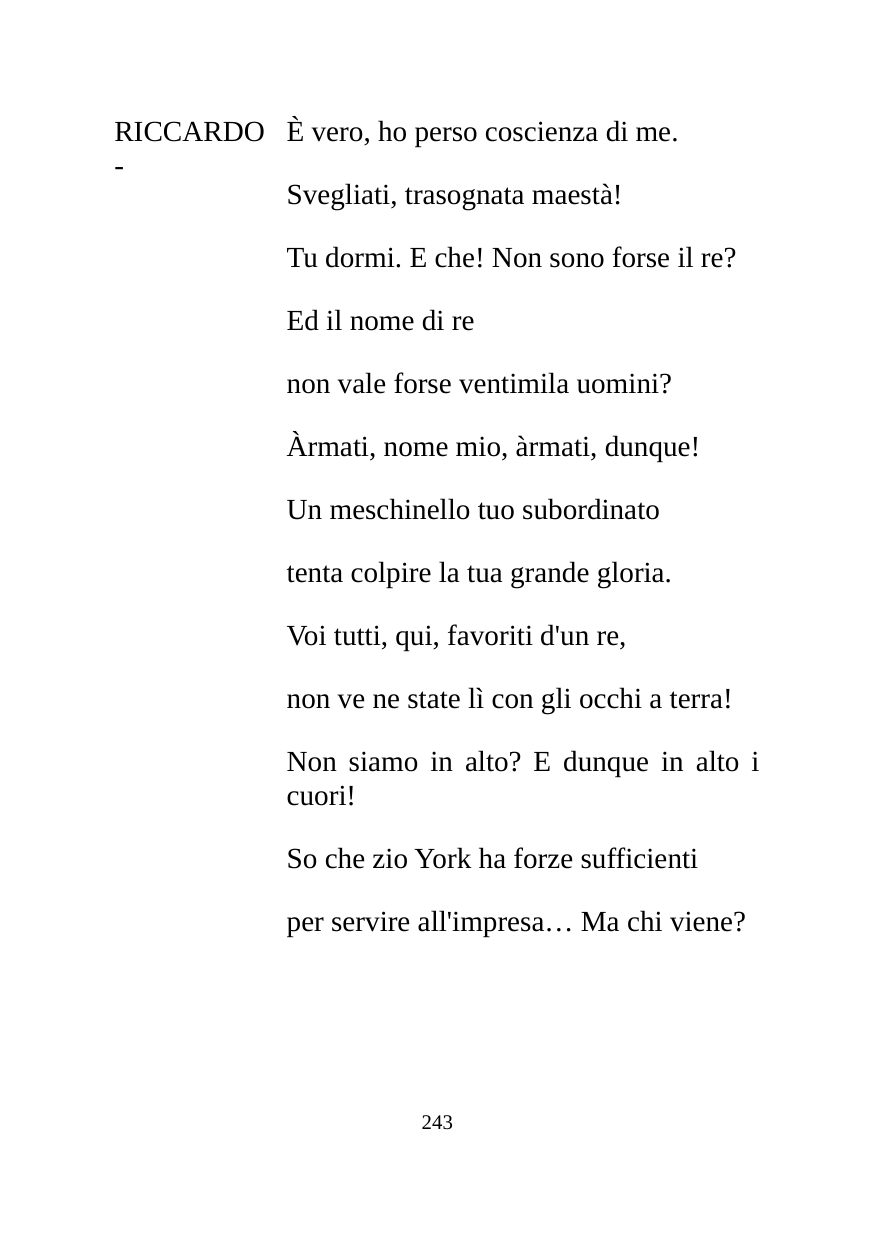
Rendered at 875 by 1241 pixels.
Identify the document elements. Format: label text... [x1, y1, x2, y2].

table_cell RICCARDO - [106, 106, 279, 1038]
table_cell È vero, ho perso coscienza di me. Svegliati, trasognata maestà! Tu dormi. E che! Non sono forse il re? Ed il nome di re non vale forse ventimila uomini? Àrmati, nome mio, àrmati, dunque! Un meschinello tuo subordinato tenta colpire la tua grande gloria. Voi tutti, qui, favoriti d'un re, non ve ne state lì con gli occhi a terra! Non siamo in alto? E dunque in alto i cuori! So che zio York ha forze sufficienti per servire all'impresa… Ma chi viene? [279, 106, 768, 1038]
